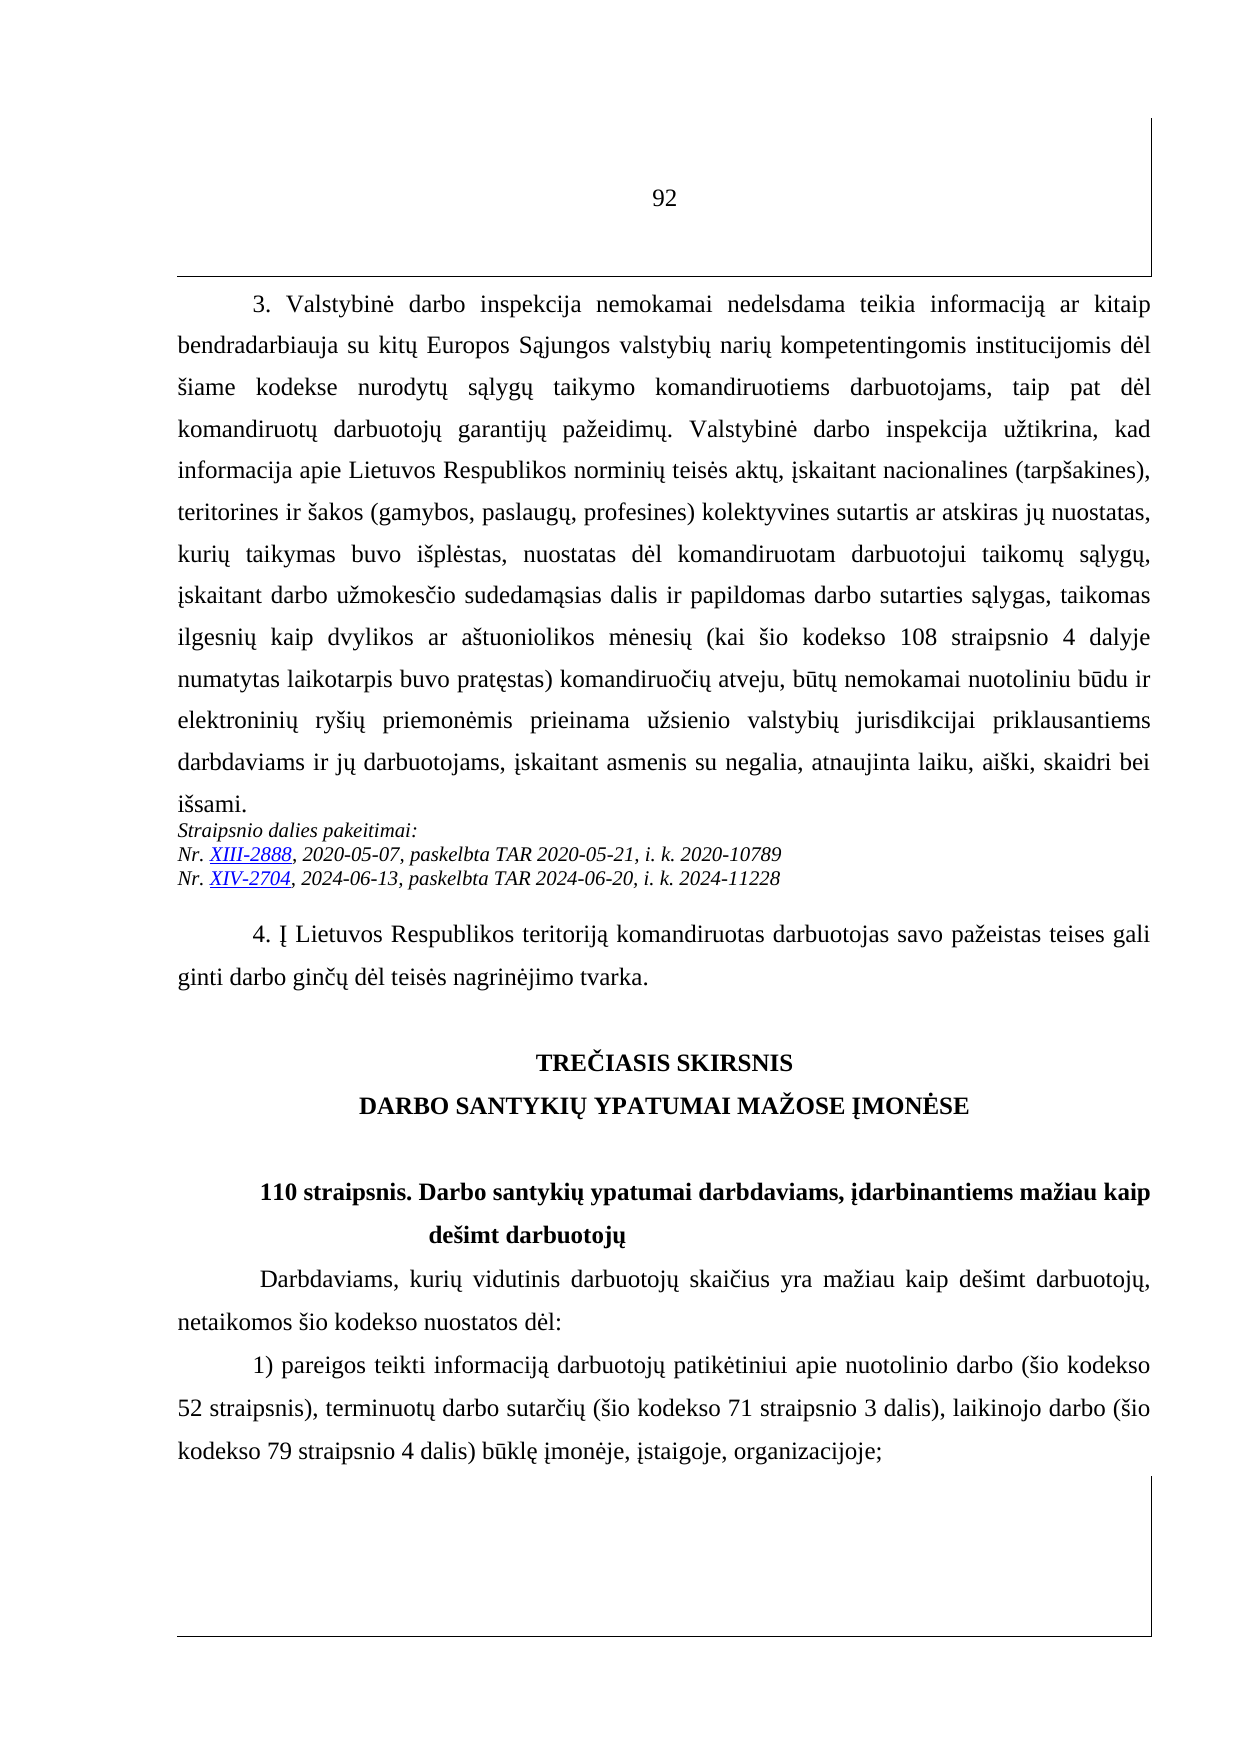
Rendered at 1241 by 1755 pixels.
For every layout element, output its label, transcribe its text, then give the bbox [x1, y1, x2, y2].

text TREČIASIS SKIRSNIS [177, 1048, 1152, 1077]
text 3. Valstybinė darbo inspekcija nemokamai nedelsdama teikia informaciją ar kitaip bendradarbiauja su kitų Europos Sąjungos valstybių narių kompetentingomis institucijomis dėl šiame kodekse nurodytų sąlygų taikymo komandiruotiems darbuotojams, taip pat dėl komandiruotų darbuotojų garantijų pažeidimų. Valstybinė darbo inspekcija užtikrina, kad informacija apie Lietuvos Respublikos norminių teisės aktų, įskaitant nacionalines (tarpšakines), teritorines ir šakos (gamybos, paslaugų, profesines) kolektyvines sutartis ar atskiras jų nuostatas, kurių taikymas buvo išplėstas, nuostatas dėl komandiruotam darbuotojui taikomų sąlygų, įskaitant darbo užmokesčio sudedamąsias dalis ir papildomas darbo sutarties sąlygas, taikomas ilgesnių kaip dvylikos ar aštuoniolikos mėnesių (kai šio kodekso 108 straipsnio 4 dalyje numatytas laikotarpis buvo pratęstas) komandiruočių atveju, būtų nemokamai nuotoliniu būdu ir elektroninių ryšių priemonėmis prieinama užsienio valstybių jurisdikcijai priklausantiems darbdaviams ir jų darbuotojams, įskaitant asmenis su negalia, atnaujinta laiku, aiški, skaidri bei išsami. [177, 276, 1152, 818]
text Nr. XIV-2704, 2024-06-13, paskelbta TAR 2024-06-20, i. k. 2024-11228 [177, 866, 1152, 890]
text Darbdaviams, kurių vidutinis darbuotojų skaičius yra mažiau kaip dešimt darbuotojų, netaikomos šio kodekso nuostatos dėl: [177, 1264, 1152, 1336]
text 4. Į Lietuvos Respublikos teritoriją komandiruotas darbuotojas savo pažeistas teises gali ginti darbo ginčų dėl teisės nagrinėjimo tvarka. [177, 919, 1152, 991]
text Straipsnio dalies pakeitimai: [177, 818, 1152, 842]
text Nr. XIII-2888, 2020-05-07, paskelbta TAR 2020-05-21, i. k. 2020-10789 [177, 842, 1152, 866]
subtitle 110 straipsnis. Darbo santykių ypatumai darbdaviams, įdarbinantiems mažiau kaip dešimt darbuotojų [259, 1177, 1152, 1249]
text DARBO SANTYKIŲ YPATUMAI MAŽOSE ĮMONĖSE [177, 1091, 1152, 1120]
text 1) pareigos teikti informaciją darbuotojų patikėtiniui apie nuotolinio darbo (šio kodekso 52 straipsnis), terminuotų darbo sutarčių (šio kodekso 71 straipsnio 3 dalis), laikinojo darbo (šio kodekso 79 straipsnio 4 dalis) būklę įmonėje, įstaigoje, organizacijoje; [177, 1350, 1152, 1465]
